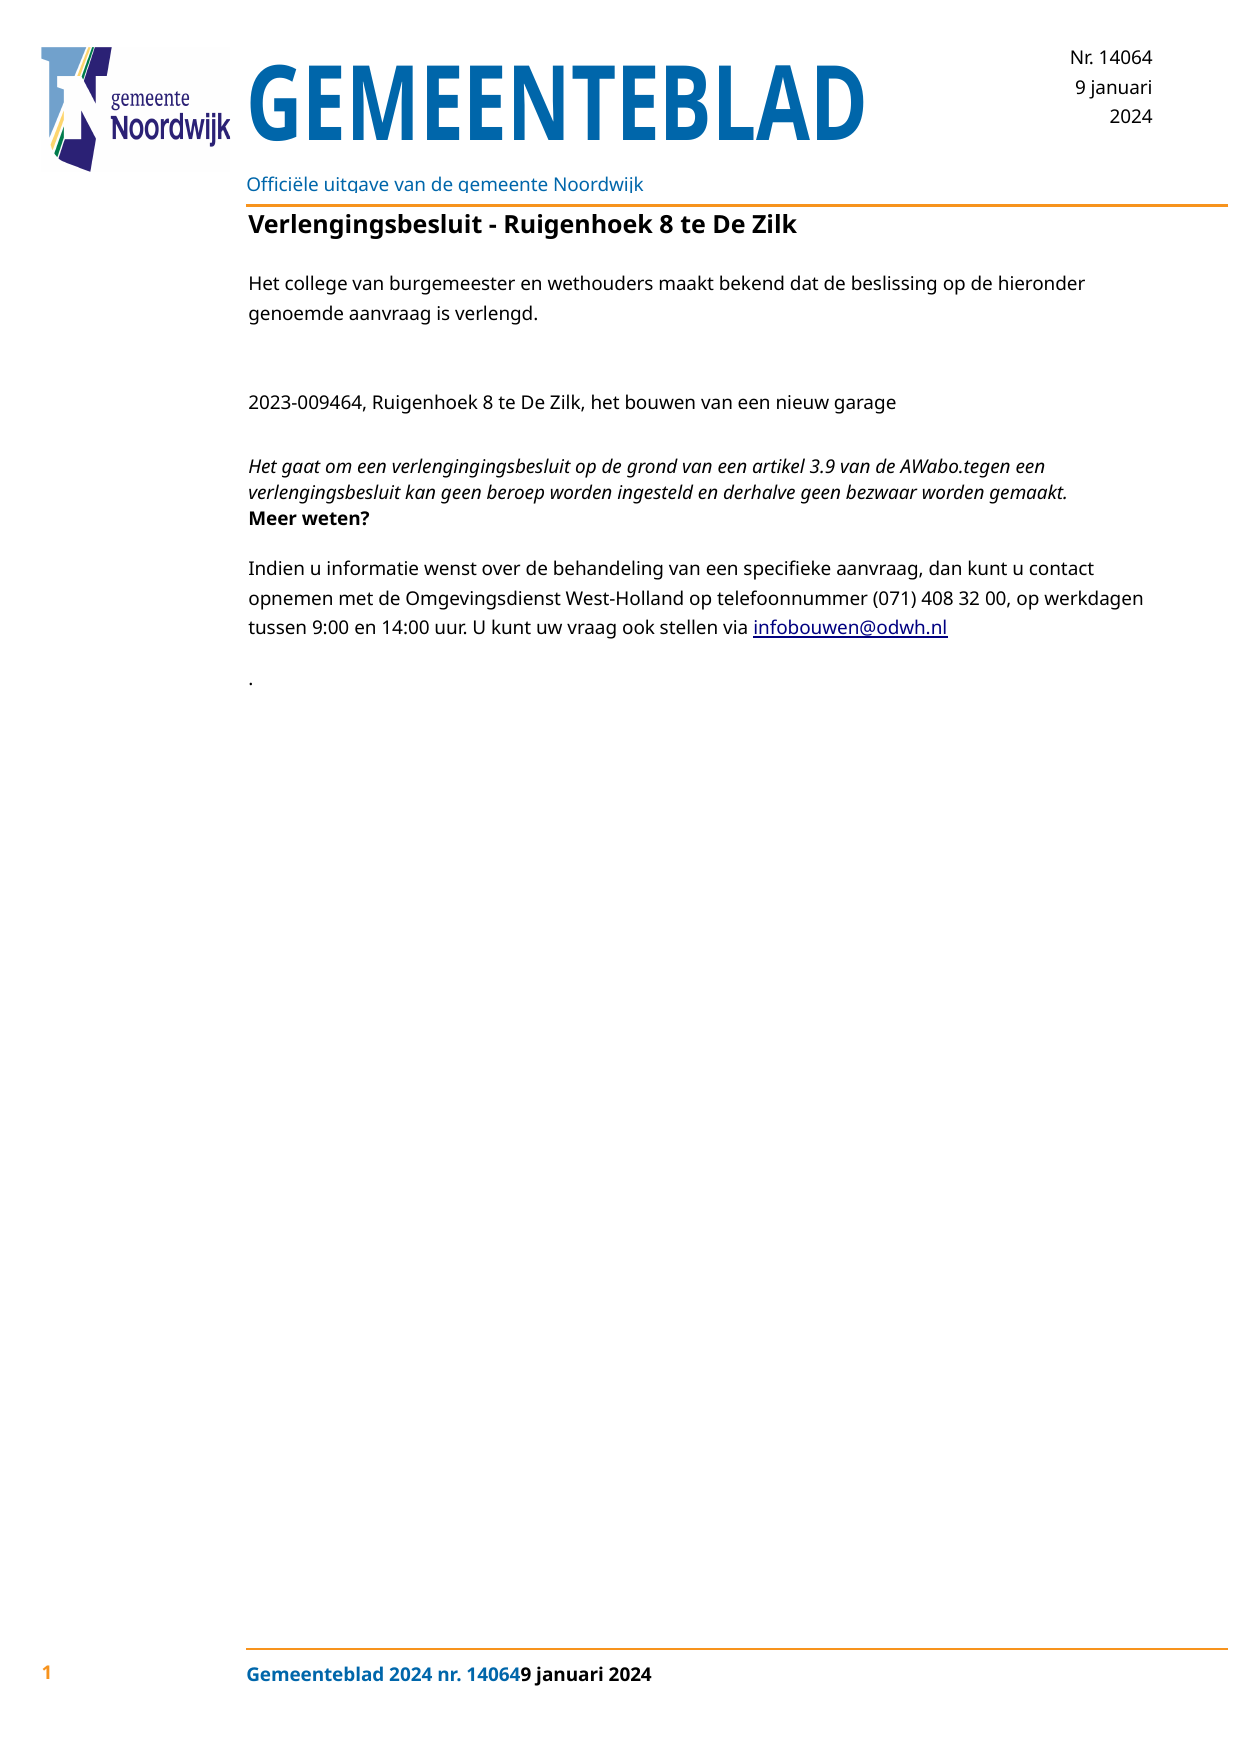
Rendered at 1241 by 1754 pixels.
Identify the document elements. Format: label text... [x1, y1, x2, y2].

text 2023-009464, Ruigenhoek 8 te De Zilk, het bouwen van een nieuw garage [248, 389, 1152, 415]
text . [248, 665, 1152, 691]
text Verlengingsbesluit - Ruigenhoek 8 te De Zilk [248, 207, 1152, 241]
text Het college van burgemeester en wethouders maakt bekend dat de beslissing op de hieronder genoemde aanvraag is verlengd. [248, 270, 1152, 326]
picture [41, 47, 231, 172]
text Het gaat om een verlengingingsbesluit op de grond van een artikel 3.9 van de AWabo.tegen een verlengingsbesluit kan geen beroep worden ingesteld en derhalve geen bezwaar worden gemaakt. [248, 453, 1152, 505]
text Indien u informatie wenst over de behandeling van een specifieke aanvraag, dan kunt u contact opnemen met de Omgevingsdienst West-Holland op telefoonnummer (071) 408 32 00, op werkdagen tussen 9:00 en 14:00 uur. U kunt uw vraag ook stellen via infobouwen@odwh.nl [248, 555, 1152, 640]
text Meer weten? [248, 505, 1152, 531]
